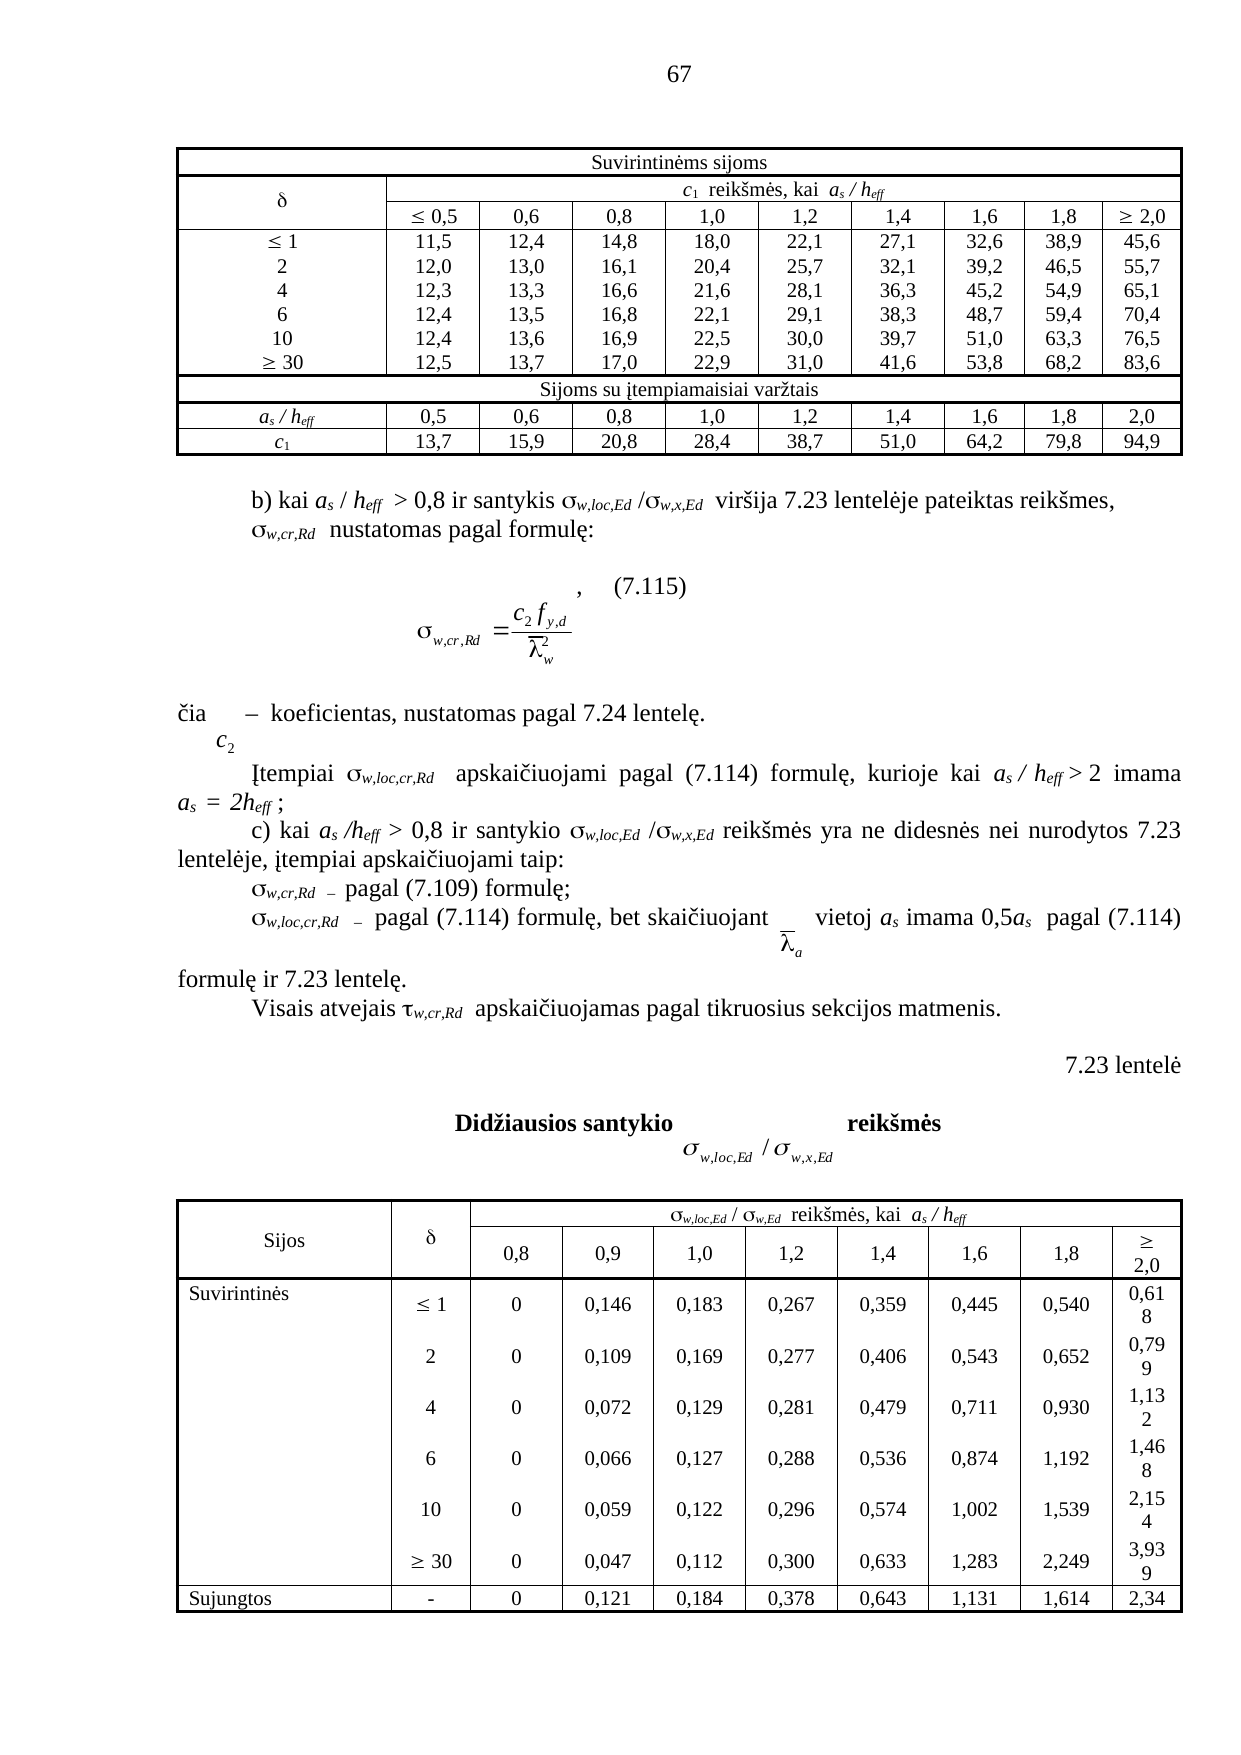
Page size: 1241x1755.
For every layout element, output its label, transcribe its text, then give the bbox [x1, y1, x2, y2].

table_cell ³ 2,0 [1113, 1227, 1180, 1277]
table_cell 0,445 [929, 1280, 1020, 1328]
text sw,loc,cr,Rd – pagal (7.114) formulę, bet skaičiuojant vietoj as imama 0,5as pagal (7.114) formulę ir 7.23 lentelę. [177, 902, 1181, 993]
table_cell 55,7 [1103, 254, 1180, 278]
table_cell 0,122 [654, 1482, 745, 1533]
table_cell 0,288 [746, 1431, 837, 1482]
table_cell 1,192 [1021, 1431, 1112, 1482]
table_cell 0,072 [563, 1380, 653, 1431]
table_cell 15,9 [480, 429, 572, 453]
table_header Suvirintinėms sijoms [179, 150, 1180, 174]
table_cell 0,300 [746, 1534, 837, 1585]
table_header Sijos [179, 1202, 391, 1277]
table_cell 10 [392, 1482, 470, 1533]
table_cell 1,0 [666, 404, 758, 428]
table_cell 16,9 [573, 326, 665, 350]
table_cell 1,283 [929, 1534, 1020, 1585]
table_cell 54,9 [1025, 278, 1102, 302]
table_cell 0,652 [1021, 1329, 1112, 1380]
table_cell Sijoms su įtempiamaisiai varžtais [179, 377, 1180, 401]
table_cell 48,7 [945, 302, 1024, 326]
table_cell 1,002 [929, 1482, 1020, 1533]
table_cell 53,8 [945, 350, 1024, 374]
table_cell ³ 30 [392, 1534, 470, 1585]
table_cell 1,6 [929, 1227, 1020, 1277]
table_cell 1,2 [759, 202, 851, 228]
table_cell 1,6 [945, 202, 1024, 228]
text Visais atvejais tw,cr,Rd apskaičiuojamas pagal tikruosius sekcijos matmenis. [177, 993, 1181, 1021]
table_cell 30,0 [759, 326, 851, 350]
table_cell Sujungtos [179, 1586, 391, 1610]
table_cell 3,939 [1113, 1534, 1180, 1585]
table_cell 22,1 [666, 302, 758, 326]
table_cell 1,8 [1025, 202, 1102, 228]
table_cell 38,9 [1025, 230, 1102, 253]
table_cell 16,8 [573, 302, 665, 326]
table_cell 25,7 [759, 254, 851, 278]
table_cell 12,0 [387, 254, 479, 278]
table_cell 94,9 [1103, 429, 1180, 453]
table_cell 21,6 [666, 278, 758, 302]
table_cell 51,0 [852, 429, 944, 453]
table_cell 31,0 [759, 350, 851, 374]
table_cell 0,183 [654, 1280, 745, 1328]
table_cell 0,479 [838, 1380, 928, 1431]
table_cell 1,8 [1021, 1227, 1112, 1277]
table_cell 28,4 [666, 429, 758, 453]
table_cell 13,0 [480, 254, 572, 278]
table_cell 16,6 [573, 278, 665, 302]
table_cell 0 [471, 1431, 562, 1482]
table_cell 1,8 [1025, 404, 1102, 428]
table_cell 70,4 [1103, 302, 1180, 326]
text b) kai as / heff > 0,8 ir santykis sw,loc,Ed /sw,x,Ed viršija 7.23 lentelėje pateiktas reikšmes, [177, 485, 1181, 514]
table_cell d [179, 177, 386, 228]
table_cell 0,127 [654, 1431, 745, 1482]
table_cell 65,1 [1103, 278, 1180, 302]
text Įtempiai sw,loc,cr,Rd apskaičiuojami pagal (7.114) formulę, kurioje kai as / heff > 2 imama as = 2heff ; [177, 758, 1181, 815]
table_cell 0 [471, 1482, 562, 1533]
table_cell 28,1 [759, 278, 851, 302]
table_cell 0,8 [573, 202, 665, 228]
table_cell 13,7 [387, 429, 479, 453]
table_cell as / heff [179, 404, 386, 428]
table_cell 39,7 [852, 326, 944, 350]
table_cell 0 [471, 1534, 562, 1585]
table_cell 12,4 [480, 230, 572, 253]
table_cell 38,7 [759, 429, 851, 453]
table_cell £ 1 [392, 1280, 470, 1328]
table_cell 0,129 [654, 1380, 745, 1431]
table_cell 45,2 [945, 278, 1024, 302]
table_cell 32,1 [852, 254, 944, 278]
table_cell 22,9 [666, 350, 758, 374]
table_cell 1,4 [852, 202, 944, 228]
table_cell 1,539 [1021, 1482, 1112, 1533]
table_cell 6 [179, 302, 386, 326]
table_cell £ 0,5 [387, 202, 479, 228]
table_cell 1,131 [929, 1586, 1020, 1610]
table_cell 13,3 [480, 278, 572, 302]
text sw,cr,Rd – pagal (7.109) formulę; [177, 873, 1181, 902]
table_cell 2 [392, 1329, 470, 1380]
table_cell 1,4 [852, 404, 944, 428]
table_cell 0,874 [929, 1431, 1020, 1482]
table_cell 0,8 [573, 404, 665, 428]
table_cell 39,2 [945, 254, 1024, 278]
table_cell 0,059 [563, 1482, 653, 1533]
table_cell Suvirintinės [179, 1280, 391, 1585]
table_cell £ 1 [179, 230, 386, 253]
table_cell 0,8 [471, 1227, 562, 1277]
table_cell 0,146 [563, 1280, 653, 1328]
text sw,cr,Rd nustatomas pagal formulę: [177, 514, 1181, 543]
table_cell 20,8 [573, 429, 665, 453]
table_cell 0,378 [746, 1586, 837, 1610]
table_header d [392, 1202, 470, 1277]
table_cell c1 [179, 429, 386, 453]
text čia – koeficientas, nustatomas pagal 7.24 lentelę. [177, 698, 1181, 758]
table_cell 38,3 [852, 302, 944, 326]
table_cell - [392, 1586, 470, 1610]
table_cell 12,4 [387, 302, 479, 326]
table_cell 0 [471, 1280, 562, 1328]
table_cell 29,1 [759, 302, 851, 326]
table_cell 13,5 [480, 302, 572, 326]
table_cell 0,543 [929, 1329, 1020, 1380]
table_cell 0,711 [929, 1380, 1020, 1431]
table_cell 32,6 [945, 230, 1024, 253]
table_cell 0,121 [563, 1586, 653, 1610]
table_cell 4 [179, 278, 386, 302]
table_cell 1,6 [945, 404, 1024, 428]
table_cell ³ 2,0 [1103, 202, 1180, 228]
table_cell 79,8 [1025, 429, 1102, 453]
table_cell 20,4 [666, 254, 758, 278]
table_cell 2,249 [1021, 1534, 1112, 1585]
table_cell 0,281 [746, 1380, 837, 1431]
table_cell 0,047 [563, 1534, 653, 1585]
table_cell 1,4 [838, 1227, 928, 1277]
table_cell 0 [471, 1380, 562, 1431]
table_cell 12,3 [387, 278, 479, 302]
table_cell 1,614 [1021, 1586, 1112, 1610]
table_header sw,loc,Ed / sw,Ed reikšmės, kai as / heff [471, 1202, 1180, 1226]
table_cell 0,109 [563, 1329, 653, 1380]
table_cell 46,5 [1025, 254, 1102, 278]
table_cell 41,6 [852, 350, 944, 374]
table_cell 0,169 [654, 1329, 745, 1380]
table_cell 0,9 [563, 1227, 653, 1277]
table_cell 0,6 [480, 202, 572, 228]
table_cell 22,5 [666, 326, 758, 350]
table_cell 1,2 [746, 1227, 837, 1277]
table_cell 1,0 [654, 1227, 745, 1277]
table_cell 0,618 [1113, 1280, 1180, 1328]
table_cell 0,296 [746, 1482, 837, 1533]
text Didžiausios santykio reikšmės [214, 1108, 1181, 1170]
table_cell 6 [392, 1431, 470, 1482]
table_cell 17,0 [573, 350, 665, 374]
table_cell 0,406 [838, 1329, 928, 1380]
table_cell 12,5 [387, 350, 479, 374]
table_cell 36,3 [852, 278, 944, 302]
table_cell 10 [179, 326, 386, 350]
table_cell 0,277 [746, 1329, 837, 1380]
table_cell 63,3 [1025, 326, 1102, 350]
table_cell 0,267 [746, 1280, 837, 1328]
table_cell 0,643 [838, 1586, 928, 1610]
table_cell 0,066 [563, 1431, 653, 1482]
table_cell 13,6 [480, 326, 572, 350]
table_cell 0,112 [654, 1534, 745, 1585]
table_cell 1,468 [1113, 1431, 1180, 1482]
table_cell 51,0 [945, 326, 1024, 350]
table_cell 0,6 [480, 404, 572, 428]
table_cell 1,0 [666, 202, 758, 228]
table_cell 11,5 [387, 230, 479, 253]
table_cell 68,2 [1025, 350, 1102, 374]
table_cell 22,1 [759, 230, 851, 253]
table_cell 83,6 [1103, 350, 1180, 374]
table_cell 59,4 [1025, 302, 1102, 326]
table_cell 2,0 [1103, 404, 1180, 428]
table_cell 13,7 [480, 350, 572, 374]
table_cell 0,633 [838, 1534, 928, 1585]
table_cell 12,4 [387, 326, 479, 350]
table_cell 4 [392, 1380, 470, 1431]
table_cell 1,2 [759, 404, 851, 428]
table_cell 0,574 [838, 1482, 928, 1533]
table_cell 0,930 [1021, 1380, 1112, 1431]
table_cell 0 [471, 1329, 562, 1380]
table_cell 76,5 [1103, 326, 1180, 350]
table_cell 14,8 [573, 230, 665, 253]
table_cell 0,359 [838, 1280, 928, 1328]
text , (7.115) [177, 571, 1181, 670]
table_cell 0,184 [654, 1586, 745, 1610]
table_cell 16,1 [573, 254, 665, 278]
table_cell 0 [471, 1586, 562, 1610]
text c) kai as /heff > 0,8 ir santykio sw,loc,Ed /sw,x,Ed reikšmės yra ne didesnės nei nurodytos 7.23 lentelėje, įtempiai apskaičiuojami taip: [177, 815, 1181, 873]
table_cell 0,540 [1021, 1280, 1112, 1328]
table_cell 45,6 [1103, 230, 1180, 253]
table_cell c1 reikšmės, kai as / heff [387, 177, 1180, 201]
table_cell 0,799 [1113, 1329, 1180, 1380]
table_cell 0,5 [387, 404, 479, 428]
table_cell 27,1 [852, 230, 944, 253]
table_cell 0,536 [838, 1431, 928, 1482]
table_cell 2,154 [1113, 1482, 1180, 1533]
table_cell 64,2 [945, 429, 1024, 453]
text 7.23 lentelė [177, 1050, 1181, 1079]
table_cell 2,34 [1113, 1586, 1180, 1610]
table_cell 2 [179, 254, 386, 278]
table_cell 1,132 [1113, 1380, 1180, 1431]
table_cell 18,0 [666, 230, 758, 253]
table_cell ³ 30 [179, 350, 386, 374]
